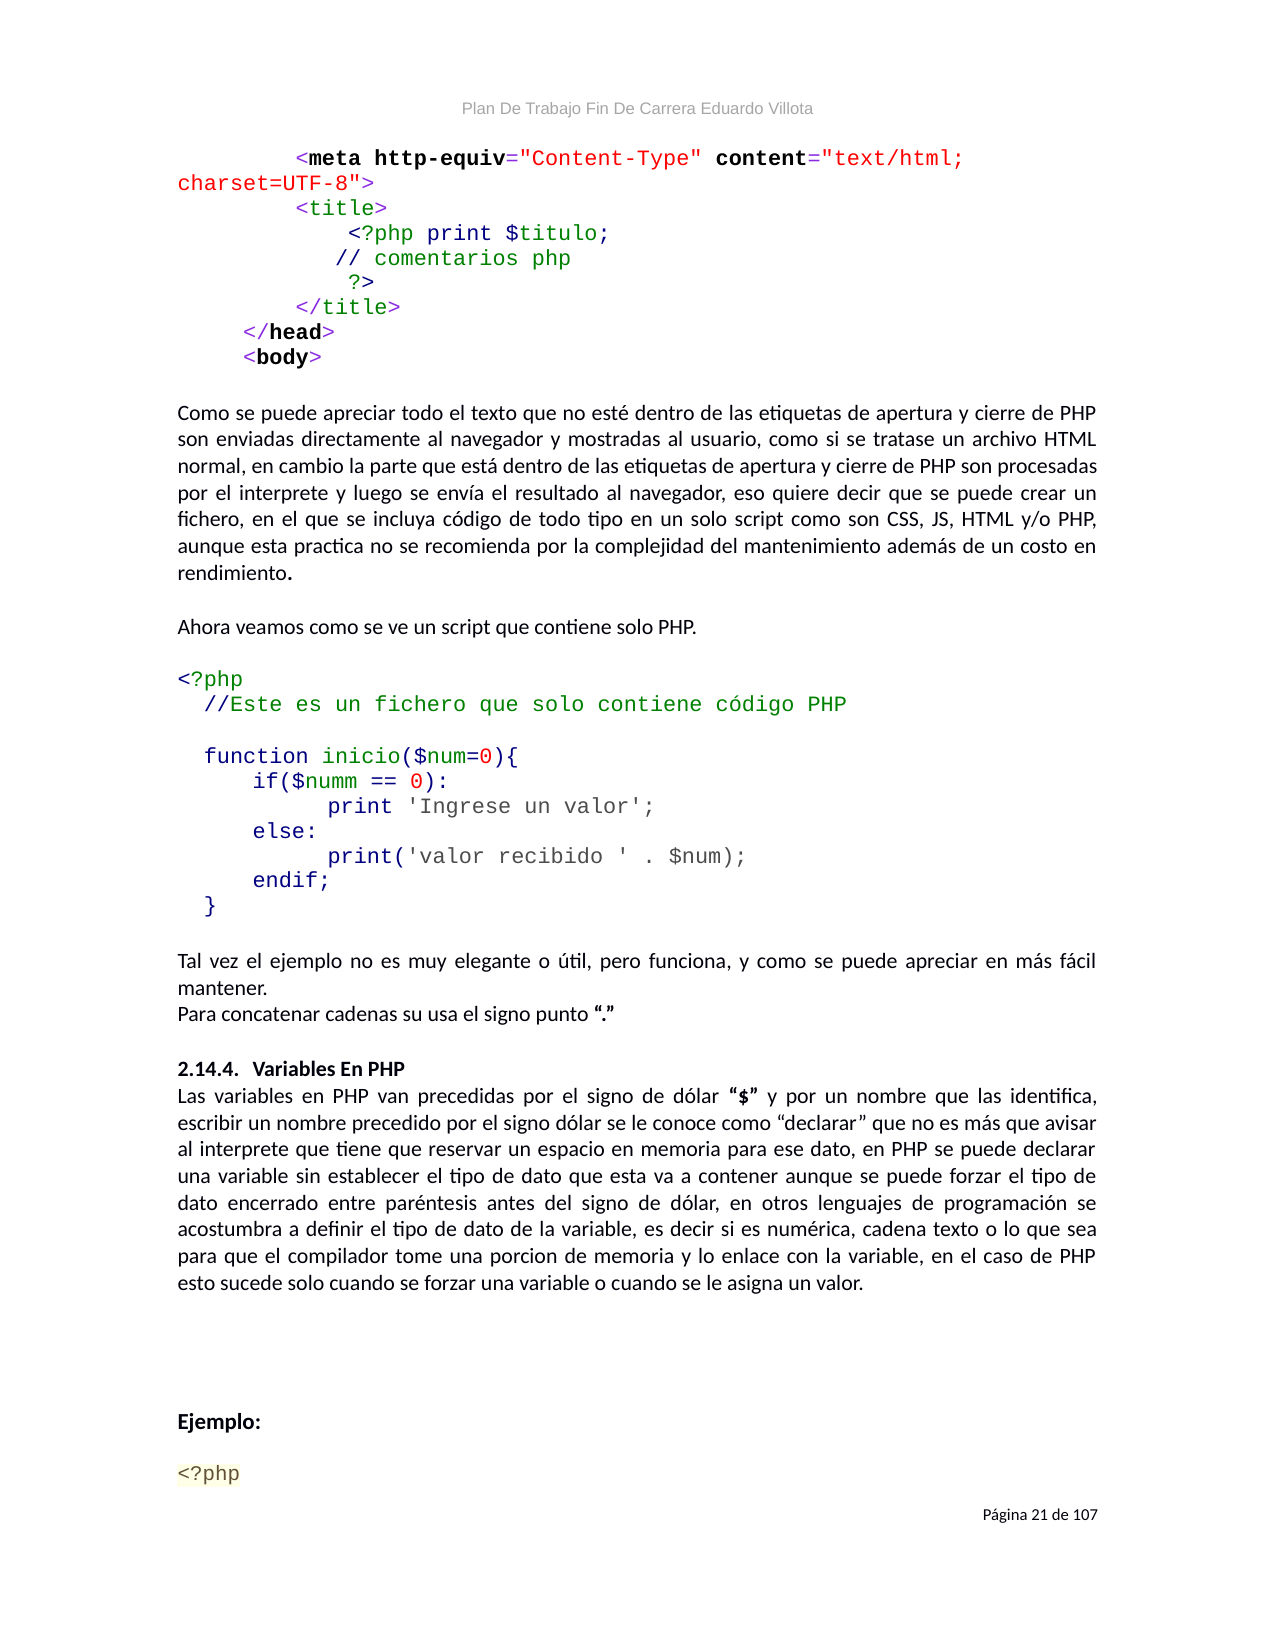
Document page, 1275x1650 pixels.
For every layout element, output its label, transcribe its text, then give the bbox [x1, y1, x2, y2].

text endif; [177, 870, 1098, 894]
text if($numm == 0): [177, 771, 1098, 795]
text function inicio($num=0){ [177, 746, 1098, 771]
text // comentarios php [177, 247, 1098, 272]
text <body> [177, 346, 1098, 371]
text ?> [177, 272, 1098, 296]
text else: [177, 820, 1098, 845]
text <?php [177, 1463, 1098, 1487]
text Para concatenar cadenas su usa el signo punto “.” [177, 1001, 1098, 1027]
text <?php [177, 668, 1098, 693]
text print('valor recibido ' . $num); [177, 845, 1098, 870]
text Ahora veamos como se ve un script que contiene solo PHP. [177, 613, 1098, 640]
text } [177, 894, 1098, 919]
text print 'Ingrese un valor'; [177, 795, 1098, 820]
text 2.14.4. Variables En PHP [177, 1055, 1098, 1082]
text Tal vez el ejemplo no es muy elegante o útil, pero funciona, y como se puede apreciar en más fácil mantener. [177, 947, 1098, 1001]
text <meta http-equiv="Content-Type" content="text/html; charset=UTF-8"> [177, 148, 1098, 197]
text Ejemplo: [177, 1407, 1098, 1435]
text Como se puede apreciar todo el texto que no esté dentro de las etiquetas de apertura y cierre de PHP son enviadas directamente al navegador y mostradas al usuario, como si se tratase un archivo HTML normal, en cambio la parte que está dentro de las etiquetas de apertura y cierre de PHP son procesadas por el interprete y luego se envía el resultado al navegador, eso quiere decir que se puede crear un fichero, en el que se incluya código de todo tipo en un solo script como son CSS, JS, HTML y/o PHP, aunque esta practica no se recomienda por la complejidad del mantenimiento además de un costo en rendimiento. [177, 399, 1098, 585]
text <?php print $titulo; [177, 222, 1098, 247]
text </title> [177, 296, 1098, 321]
text <title> [177, 197, 1098, 222]
text Las variables en PHP van precedidas por el signo de dólar “$” y por un nombre que las identifica, escribir un nombre precedido por el signo dólar se le conoce como “declarar” que no es más que avisar al interprete que tiene que reservar un espacio en memoria para ese dato, en PHP se puede declarar una variable sin establecer el tipo de dato que esta va a contener aunque se puede forzar el tipo de dato encerrado entre paréntesis antes del signo de dólar, en otros lenguajes de programación se acostumbra a definir el tipo de dato de la variable, es decir si es numérica, cadena texto o lo que sea para que el compilador tome una porcion de memoria y lo enlace con la variable, en el caso de PHP esto sucede solo cuando se forzar una variable o cuando se le asigna un valor. [177, 1082, 1098, 1295]
text </head> [177, 321, 1098, 346]
text //Este es un fichero que solo contiene código PHP [177, 693, 1098, 718]
